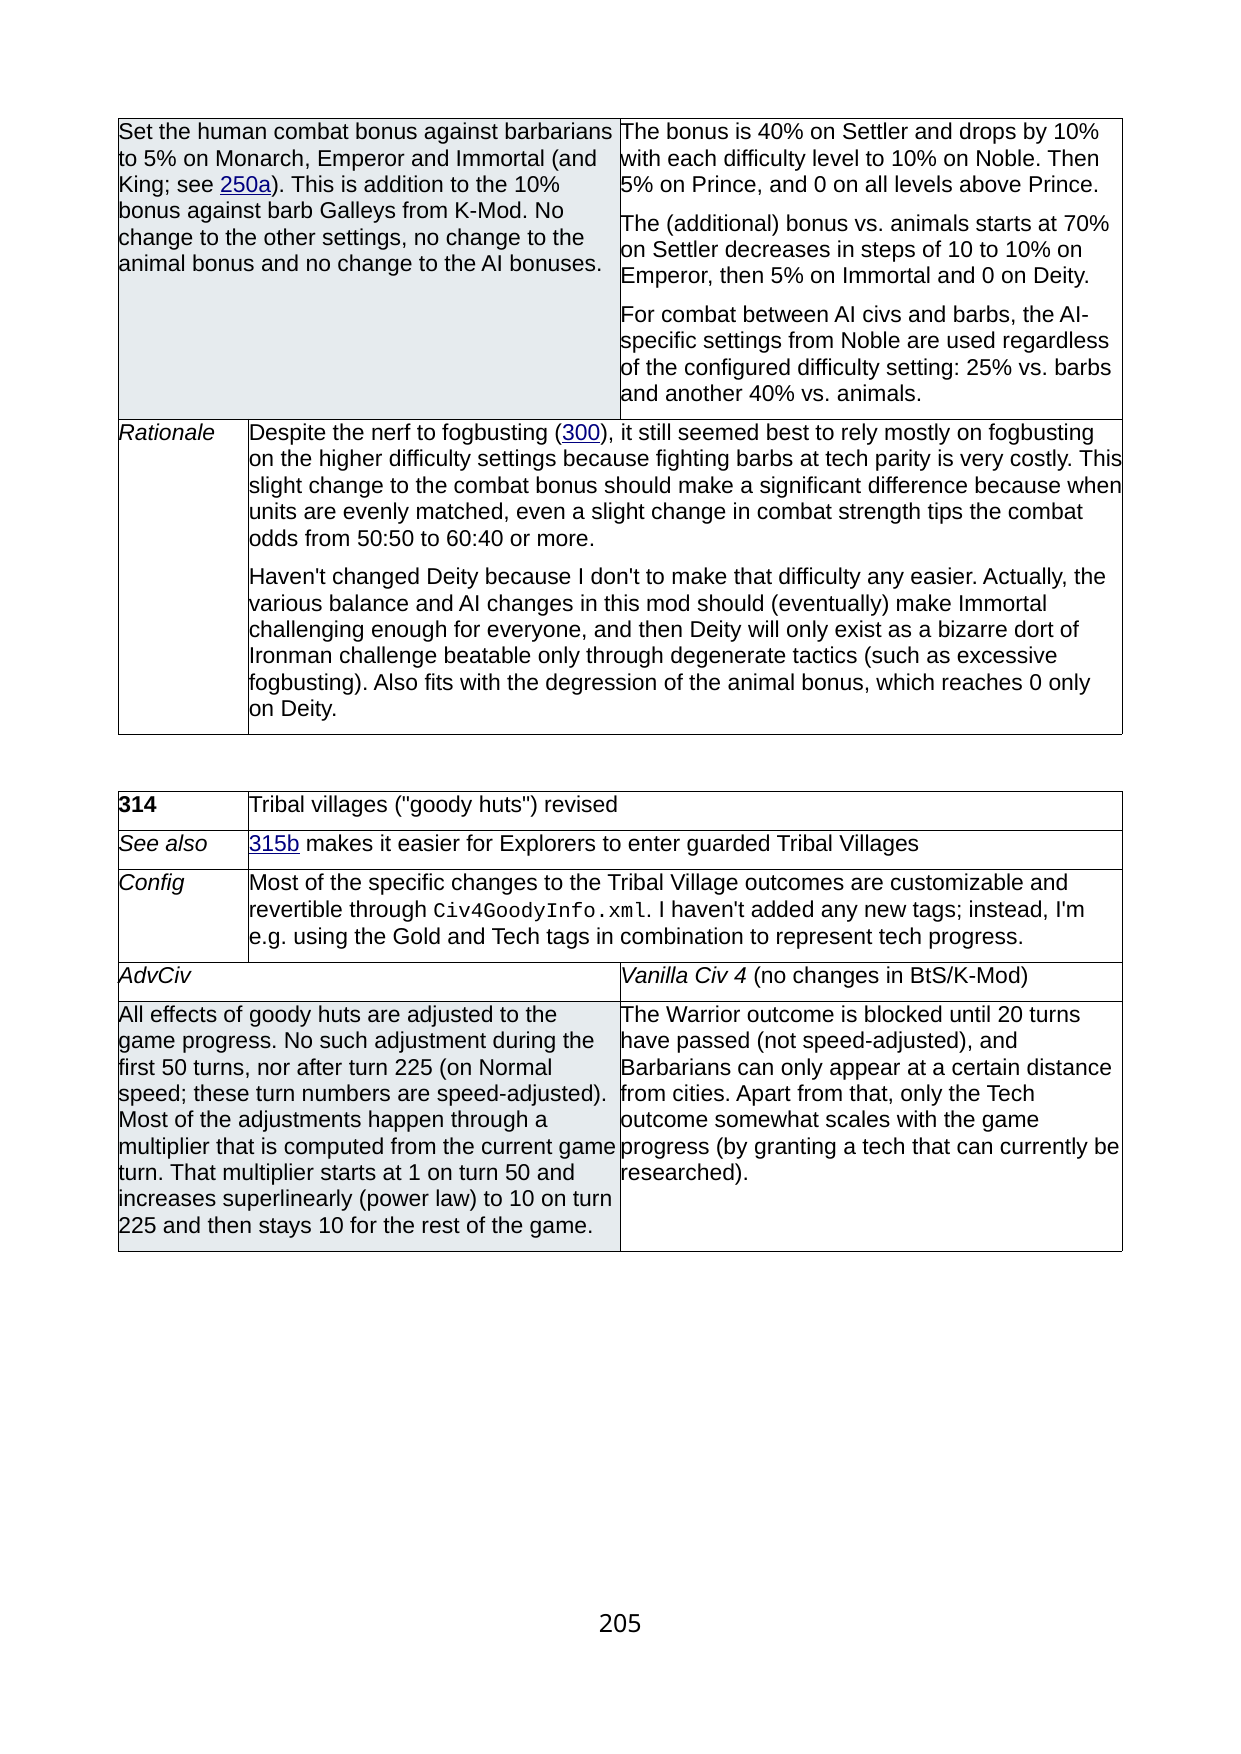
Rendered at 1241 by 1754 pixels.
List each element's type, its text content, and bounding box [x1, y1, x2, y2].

table_header Tribal villages ("goody huts") revised [249, 792, 1122, 830]
table_cell The Warrior outcome is blocked until 20 turns have passed (not speed-adjusted), and Barbarians can only appear at a certain distance from cities. Apart from that, only the Tech outcome somewhat scales with the game progress (by granting a tech that can currently be researched). [621, 1002, 1122, 1251]
table_cell Rationale [119, 420, 248, 734]
table_cell AdvCiv [119, 963, 620, 1001]
table_header 314 [119, 792, 248, 830]
table_cell Config [119, 870, 248, 962]
table_cell Vanilla Civ 4 (no changes in BtS/K-Mod) [621, 963, 1122, 1001]
table_cell The bonus is 40% on Settler and drops by 10% with each difficulty level to 10% on Noble. Then 5% on Prince, and 0 on all levels above Prince. The (additional) bonus vs. animals starts at 70% on Settler decreases in steps of 10 to 10% on Emperor, then 5% on Immortal and 0 on Deity. For combat between AI civs and barbs, the AI-specific settings from Noble are used regardless of the configured difficulty setting: 25% vs. barbs and another 40% vs. animals. [621, 119, 1122, 419]
table_cell See also [119, 831, 248, 869]
table_cell All effects of goody huts are adjusted to the game progress. No such adjustment during the first 50 turns, nor after turn 225 (on Normal speed; these turn numbers are speed-adjusted). Most of the adjustments happen through a multiplier that is computed from the current game turn. That multiplier starts at 1 on turn 50 and increases superlinearly (power law) to 10 on turn 225 and then stays 10 for the rest of the game. [119, 1002, 620, 1251]
table_cell Set the human combat bonus against barbarians to 5% on Monarch, Emperor and Immortal (and King; see 250a). This is addition to the 10% bonus against barb Galleys from K-Mod. No change to the other settings, no change to the animal bonus and no change to the AI bonuses. [119, 119, 620, 419]
table_cell 315b makes it easier for Explorers to enter guarded Tribal Villages [249, 831, 1122, 869]
table_cell Most of the specific changes to the Tribal Village outcomes are customizable and revertible through Civ4GoodyInfo.xml. I haven't added any new tags; instead, I'm e.g. using the Gold and Tech tags in combination to represent tech progress. [249, 870, 1122, 962]
table_cell Despite the nerf to fogbusting (300), it still seemed best to rely mostly on fogbusting on the higher difficulty settings because fighting barbs at tech parity is very costly. This slight change to the combat bonus should make a significant difference because when units are evenly matched, even a slight change in combat strength tips the combat odds from 50:50 to 60:40 or more. Haven't changed Deity because I don't to make that difficulty any easier. Actually, the various balance and AI changes in this mod should (eventually) make Immortal challenging enough for everyone, and then Deity will only exist as a bizarre dort of Ironman challenge beatable only through degenerate tactics (such as excessive fogbusting). Also fits with the degression of the animal bonus, which reaches 0 only on Deity. [249, 420, 1122, 734]
